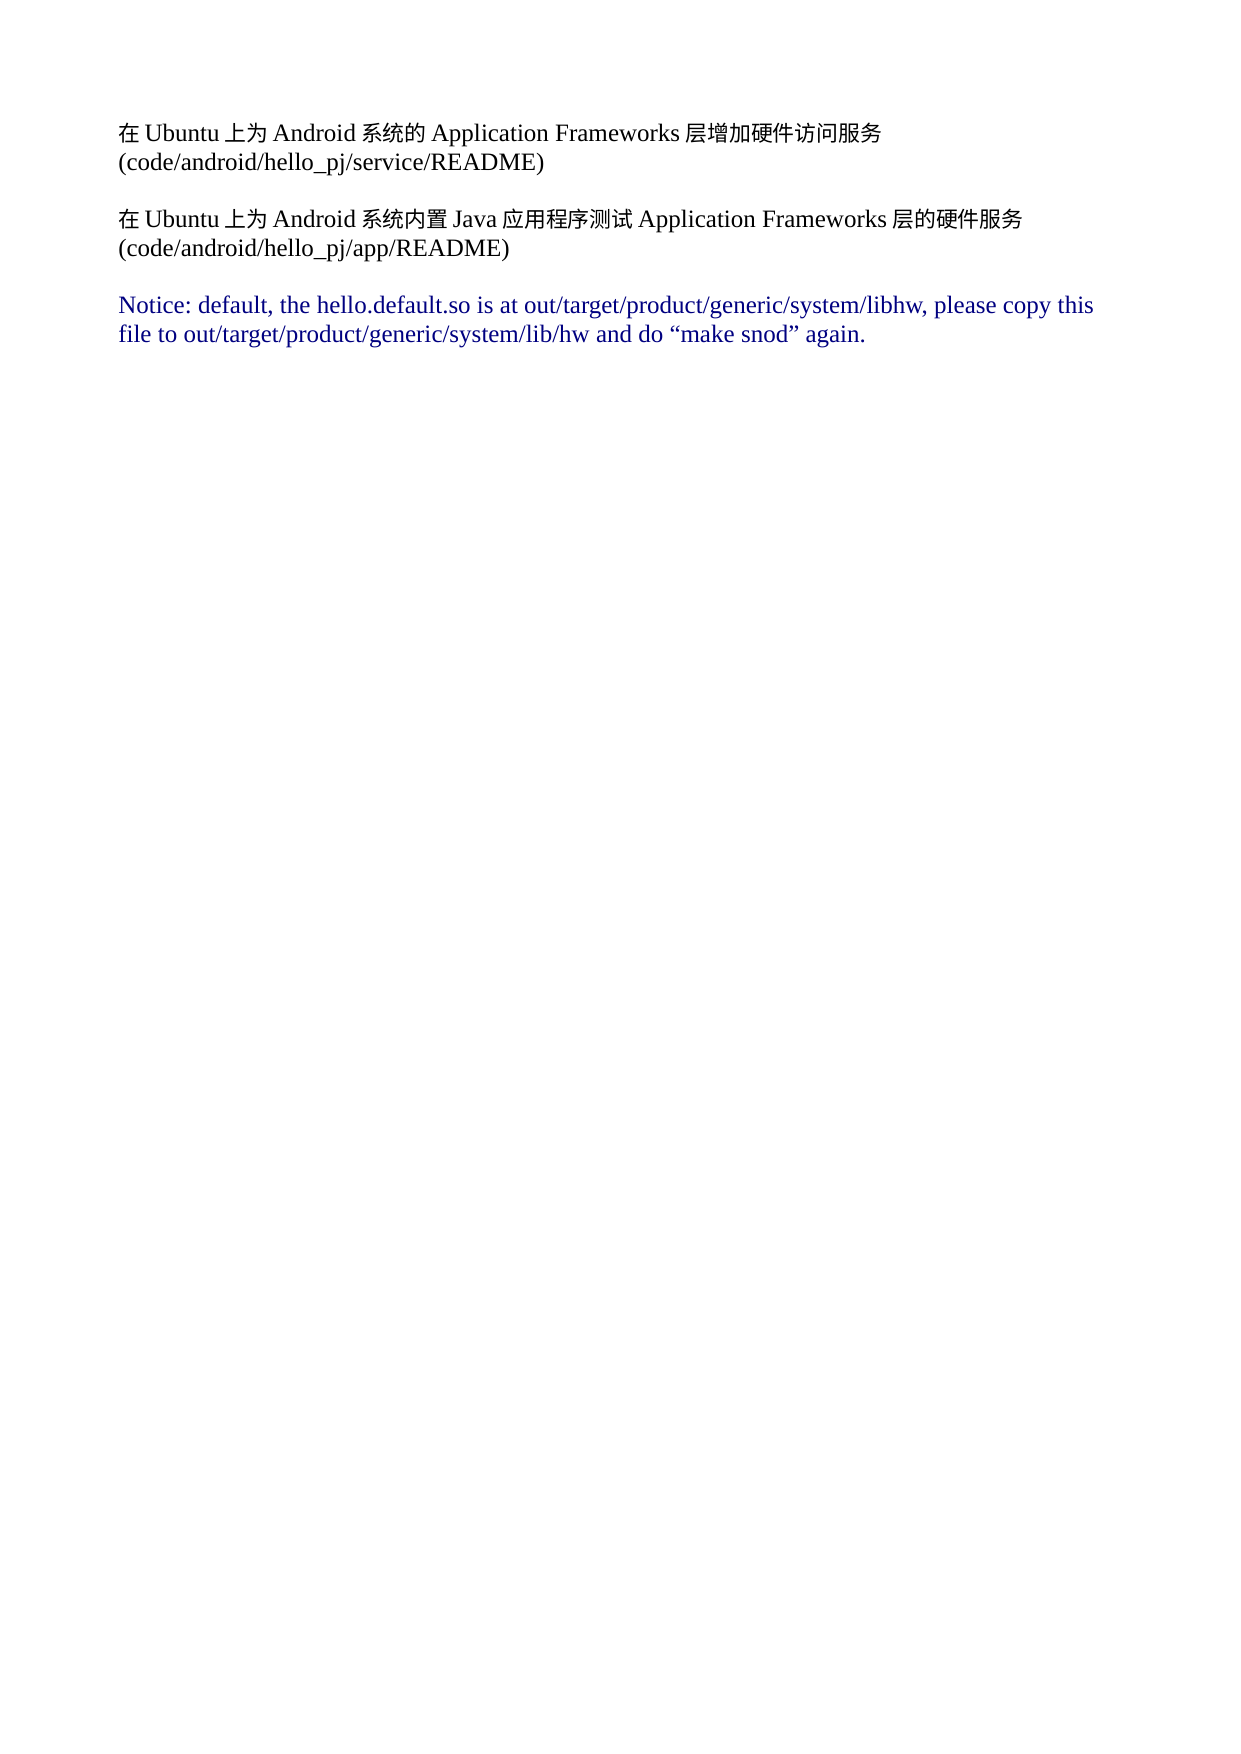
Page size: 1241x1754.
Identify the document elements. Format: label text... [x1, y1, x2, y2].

text (code/android/hello_pj/service/README) [118, 147, 1122, 176]
text 在Ubuntu上为Android系统内置Java应用程序测试Application Frameworks层的硬件服务 [118, 204, 1122, 233]
text 在Ubuntu上为Android系统的Application Frameworks层增加硬件访问服务 [118, 118, 1122, 147]
text Notice: default, the hello.default.so is at out/target/product/generic/system/libhw, please copy this file to out/target/product/generic/system/lib/hw and do “make snod” again. [118, 291, 1122, 348]
text (code/android/hello_pj/app/README) [118, 233, 1122, 262]
